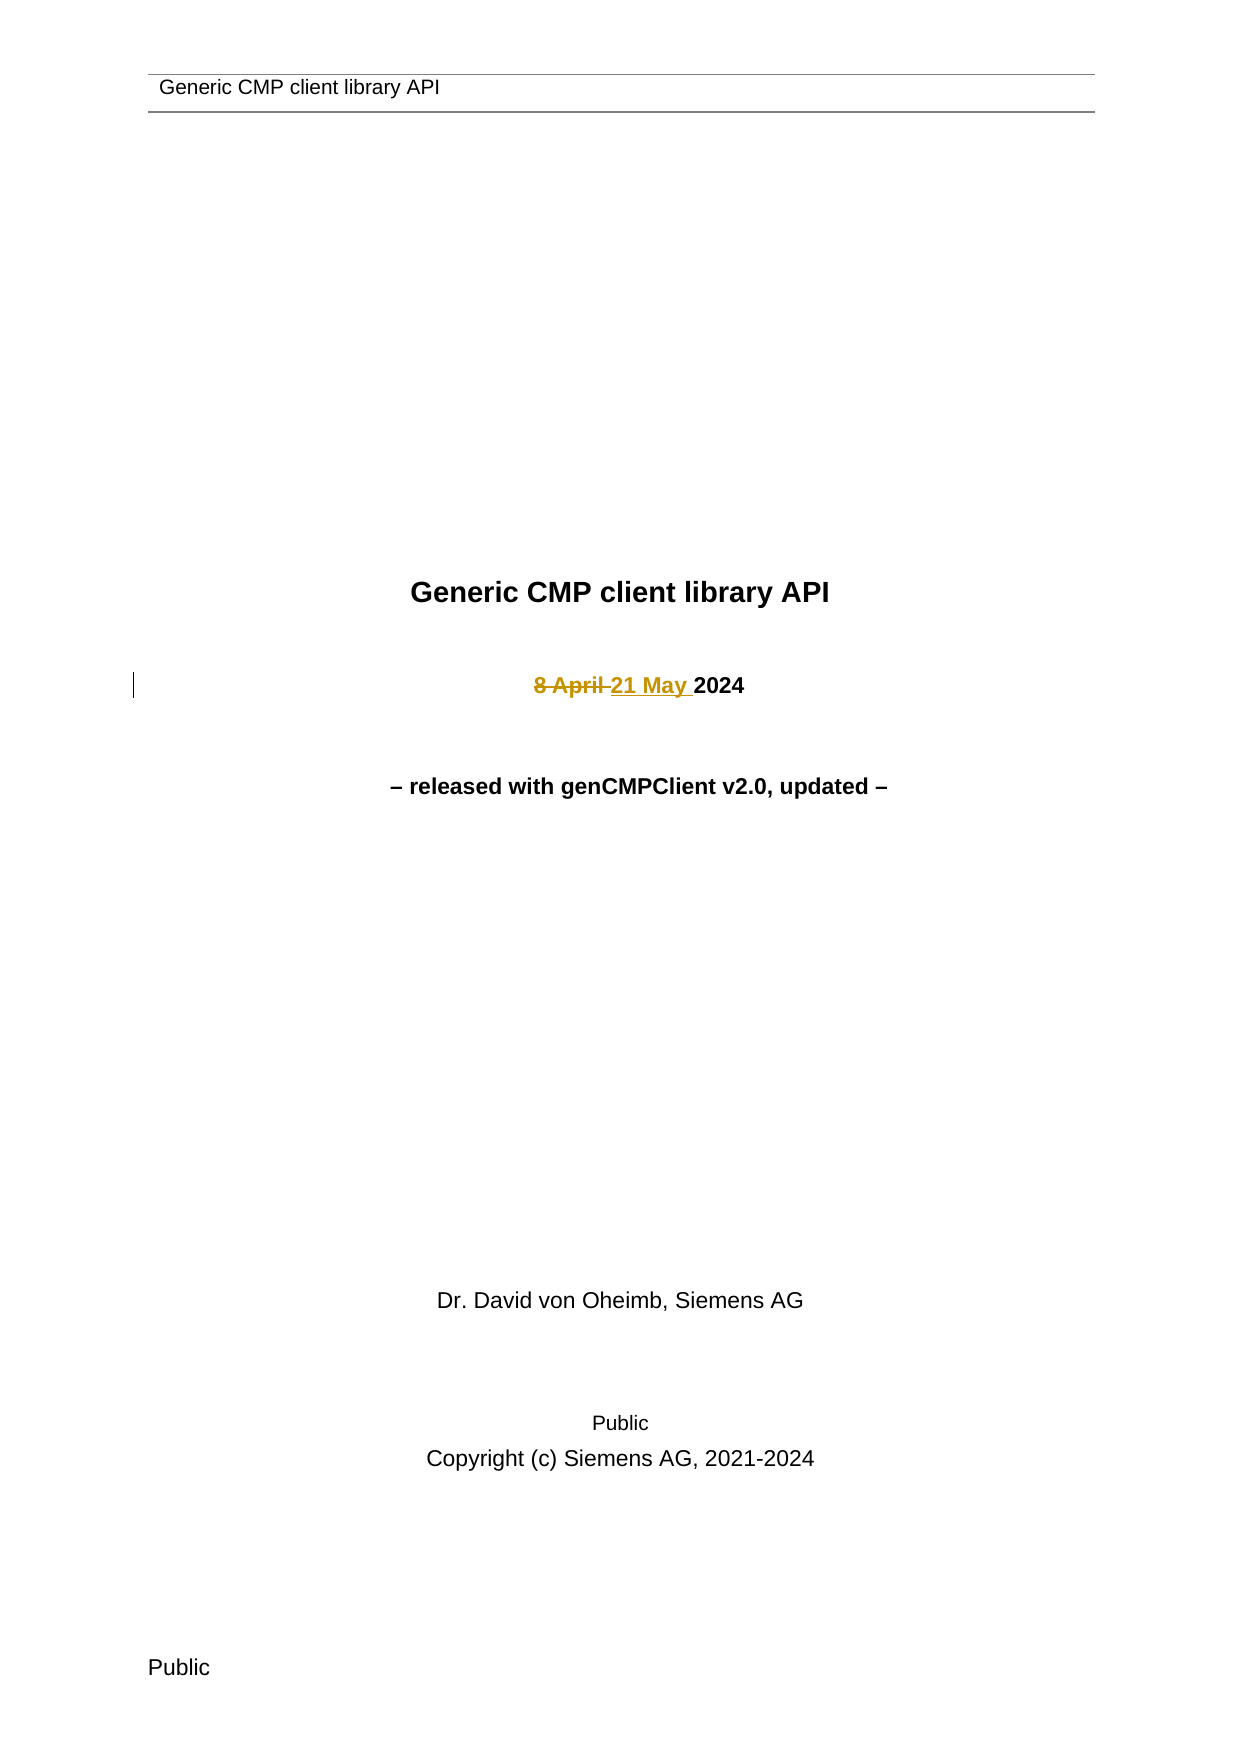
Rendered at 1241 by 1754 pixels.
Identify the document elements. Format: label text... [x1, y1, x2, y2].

subtitle Public [148, 1411, 1092, 1434]
subtitle Generic CMP client library API [148, 574, 1092, 608]
text Dr. David von Oheimb, Siemens AG [148, 1287, 1092, 1313]
text Copyright (c) Siemens AG, 2021-2024 [148, 1445, 1092, 1471]
subtitle – released with genCMPClient v2.0, updated – [185, 773, 1092, 800]
subtitle 21 May 2024 [185, 672, 1092, 698]
